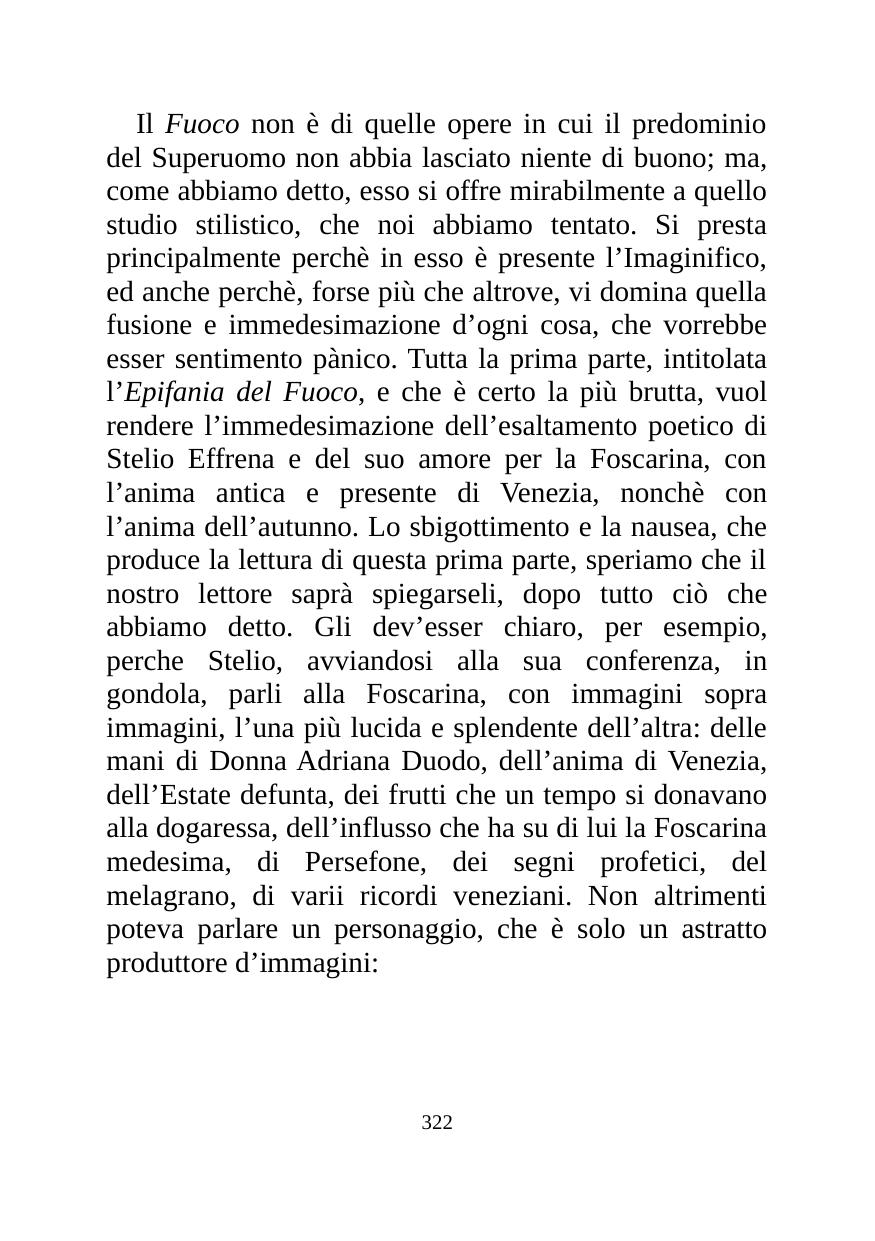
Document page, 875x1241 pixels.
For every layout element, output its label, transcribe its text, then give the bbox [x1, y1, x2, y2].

text Il Fuoco non è di quelle opere in cui il predominio del Superuomo non abbia lasciato niente di buono; ma, come abbiamo detto, esso si offre mirabilmente a quello studio stilistico, che noi abbiamo tentato. Si presta principalmente perchè in esso è presente l’Imaginifico, ed anche perchè, forse più che altrove, vi domina quella fusione e immedesimazione d’ogni cosa, che vorrebbe esser sentimento pànico. Tutta la prima parte, intitolata l’Epifania del Fuoco, e che è certo la più brutta, vuol rendere l’immedesimazione dell’esaltamento poetico di Stelio Effrena e del suo amore per la Foscarina, con l’anima antica e presente di Venezia, nonchè con l’anima dell’autunno. Lo sbigottimento e la nausea, che produce la lettura di questa prima parte, speriamo che il nostro lettore saprà spiegarseli, dopo tutto ciò che abbiamo detto. Gli dev’esser chiaro, per esempio, perche Stelio, avviandosi alla sua conferenza, in gondola, parli alla Foscarina, con immagini sopra immagini, l’una più lucida e splendente dell’altra: delle mani di Donna Adriana Duodo, dell’anima di Venezia, dell’Estate defunta, dei frutti che un tempo si donavano alla dogaressa, dell’influsso che ha su di lui la Foscarina medesima, di Persefone, dei segni profetici, del melagrano, di varii ricordi veneziani. Non altrimenti poteva parlare un personaggio, che è solo un astratto produttore d’immagini: [106, 106, 768, 978]
